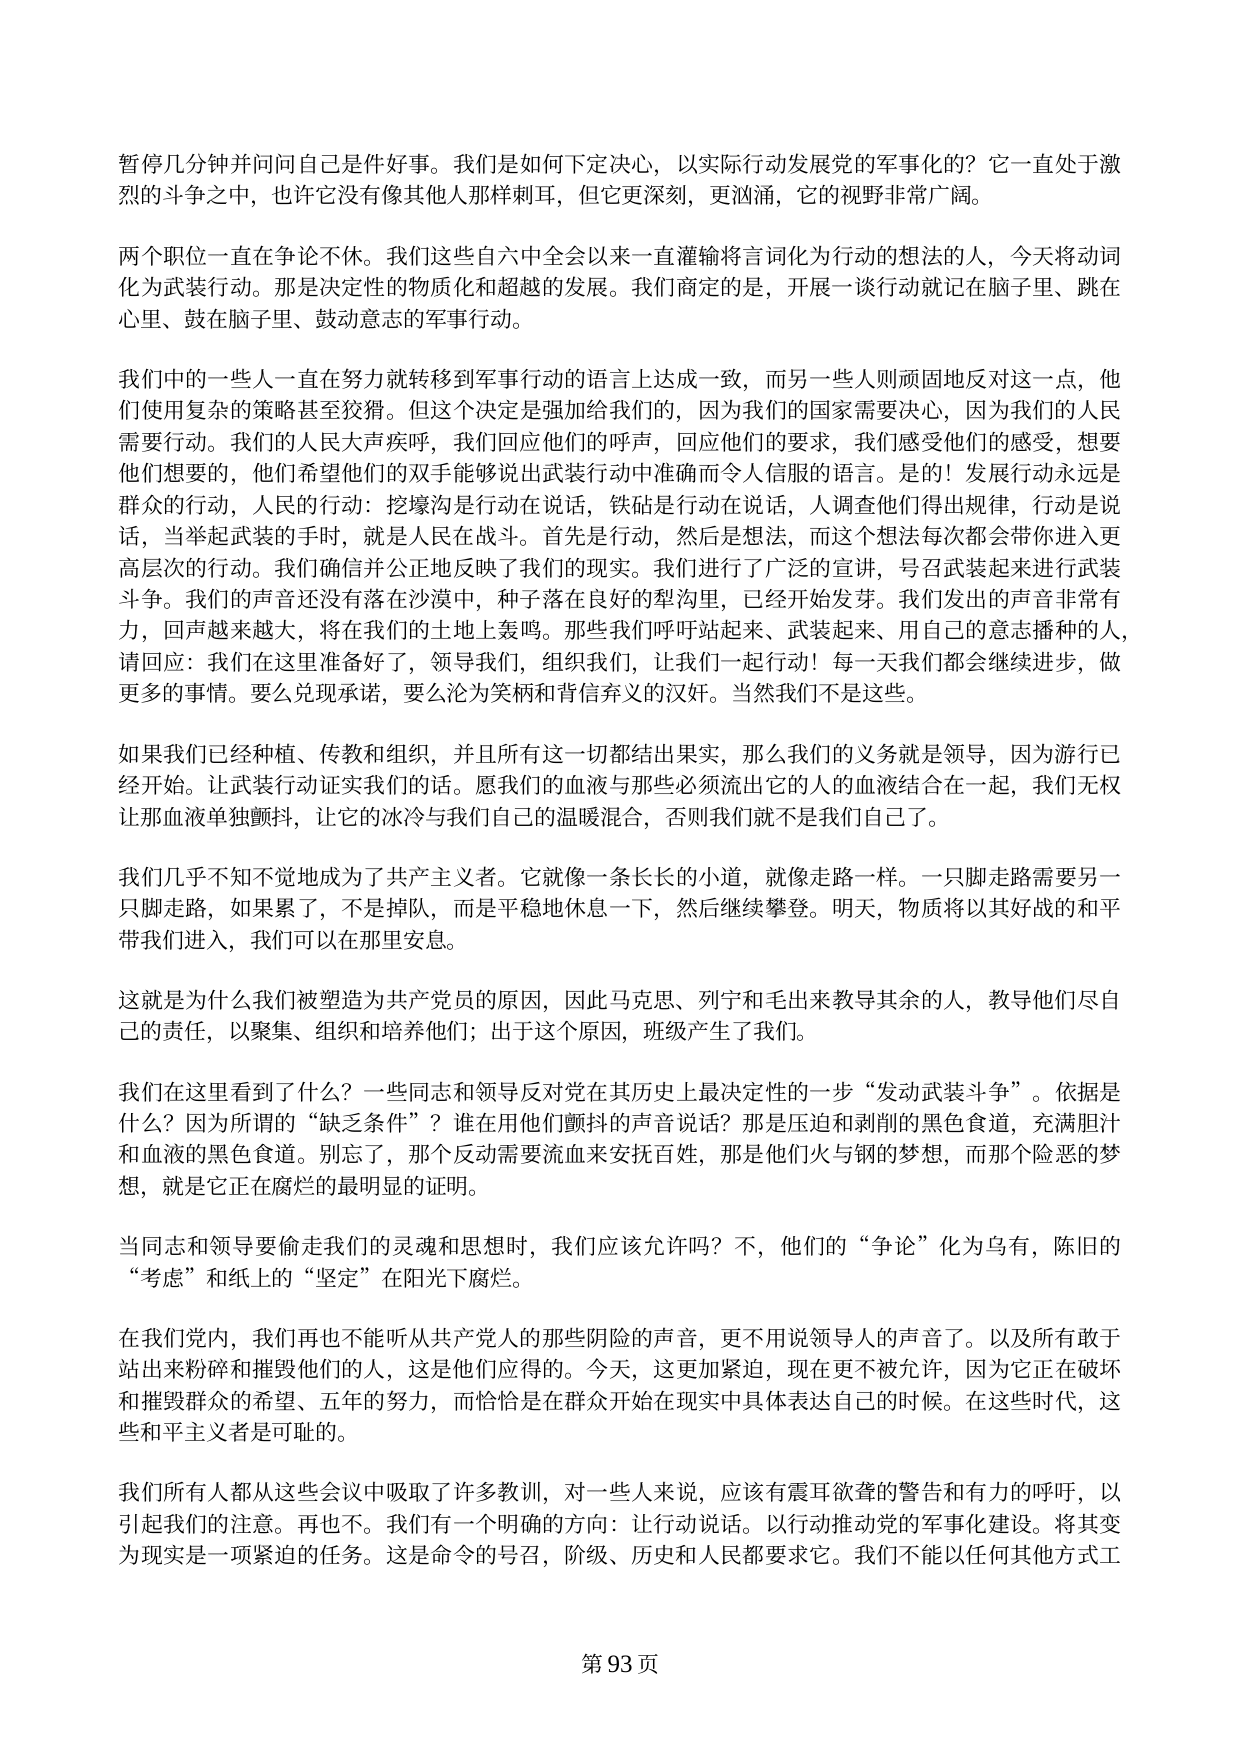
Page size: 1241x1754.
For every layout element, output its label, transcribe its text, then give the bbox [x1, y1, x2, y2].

text 在我们党内，我们再也不能听从共产党人的那些阴险的声音，更不用说领导人的声音了。以及所有敢于站出来粉碎和摧毁他们的人，这是他们应得的。今天，这更加紧迫，现在更不被允许，因为它正在破坏和摧毁群众的希望、五年的努力，而恰恰是在群众开始在现实中具体表达自己的时候。在这些时代，这些和平主义者是可耻的。 [118, 1321, 1122, 1447]
text 当同志和领导要偷走我们的灵魂和思想时，我们应该允许吗？不，他们的“争论”化为乌有，陈旧的“考虑”和纸上的“坚定”在阳光下腐烂。 [118, 1229, 1122, 1292]
text 如果我们已经种植、传教和组织，并且所有这一切都结出果实，那么我们的义务就是领导，因为游行已经开始。让武装行动证实我们的话。愿我们的血液与那些必须流出它的人的血液结合在一起，我们无权让那血液单独颤抖，让它的冰冷与我们自己的温暖混合，否则我们就不是我们自己了。 [118, 737, 1122, 831]
text 我们在这里看到了什么？一些同志和领导反对党在其历史上最决定性的一步“发动武装斗争”。依据是什么？因为所谓的“缺乏条件”？谁在用他们颤抖的声音说话？那是压迫和剥削的黑色食道，充满胆汁和血液的黑色食道。别忘了，那个反动需要流血来安抚百姓，那是他们火与钢的梦想，而那个险恶的梦想，就是它正在腐烂的最明显的证明。 [118, 1075, 1122, 1201]
text 我们所有人都从这些会议中吸取了许多教训，对一些人来说，应该有震耳欲聋的警告和有力的呼吁，以引起我们的注意。再也不。我们有一个明确的方向：让行动说话。以行动推动党的军事化建设。将其变为现实是一项紧迫的任务。这是命令的号召，阶级、历史和人民都要求它。我们不能以任何其他方式工 [118, 1476, 1122, 1570]
text 两个职位一直在争论不休。我们这些自六中全会以来一直灌输将言词化为行动的想法的人，今天将动词化为武装行动。那是决定性的物质化和超越的发展。我们商定的是，开展一谈行动就记在脑子里、跳在心里、鼓在脑子里、鼓动意志的军事行动。 [118, 239, 1122, 333]
text 我们几乎不知不觉地成为了共产主义者。它就像一条长长的小道，就像走路一样。一只脚走路需要另一只脚走路，如果累了，不是掉队，而是平稳地休息一下，然后继续攀登。明天，物质将以其好战的和平带我们进入，我们可以在那里安息。 [118, 860, 1122, 954]
text 我们中的一些人一直在努力就转移到军事行动的语言上达成一致，而另一些人则顽固地反对这一点，他们使用复杂的策略甚至狡猾。但这个决定是强加给我们的，因为我们的国家需要决心，因为我们的人民需要行动。我们的人民大声疾呼，我们回应他们的呼声，回应他们的要求，我们感受他们的感受，想要他们想要的，他们希望他们的双手能够说出武装行动中准确而令人信服的语言。是的！发展行动永远是群众的行动，人民的行动：挖壕沟是行动在说话，铁砧是行动在说话，人调查他们得出规律，行动是说话，当举起武装的手时，就是人民在战斗。首先是行动，然后是想法，而这个想法每次都会带你进入更高层次的行动。我们确信并公正地反映了我们的现实。我们进行了广泛的宣讲，号召武装起来进行武装斗争。我们的声音还没有落在沙漠中，种子落在良好的犁沟里，已经开始发芽。我们发出的声音非常有力，回声越来越大，将在我们的土地上轰鸣。那些我们呼吁站起来、武装起来、用自己的意志播种的人，请回应：我们在这里准备好了，领导我们，组织我们，让我们一起行动！每一天我们都会继续进步，做更多的事情。要么兑现承诺，要么沦为笑柄和背信弃义的汉奸。当然我们不是这些。 [118, 362, 1122, 708]
text 暂停几分钟并问问自己是件好事。我们是如何下定决心，以实际行动发展党的军事化的？它一直处于激烈的斗争之中，也许它没有像其他人那样刺耳，但它更深刻，更汹涌，它的视野非常广阔。 [118, 147, 1122, 210]
text 这就是为什么我们被塑造为共产党员的原因，因此马克思、列宁和毛出来教导其余的人，教导他们尽自己的责任，以聚集、组织和培养他们；出于这个原因，班级产生了我们。 [118, 983, 1122, 1046]
